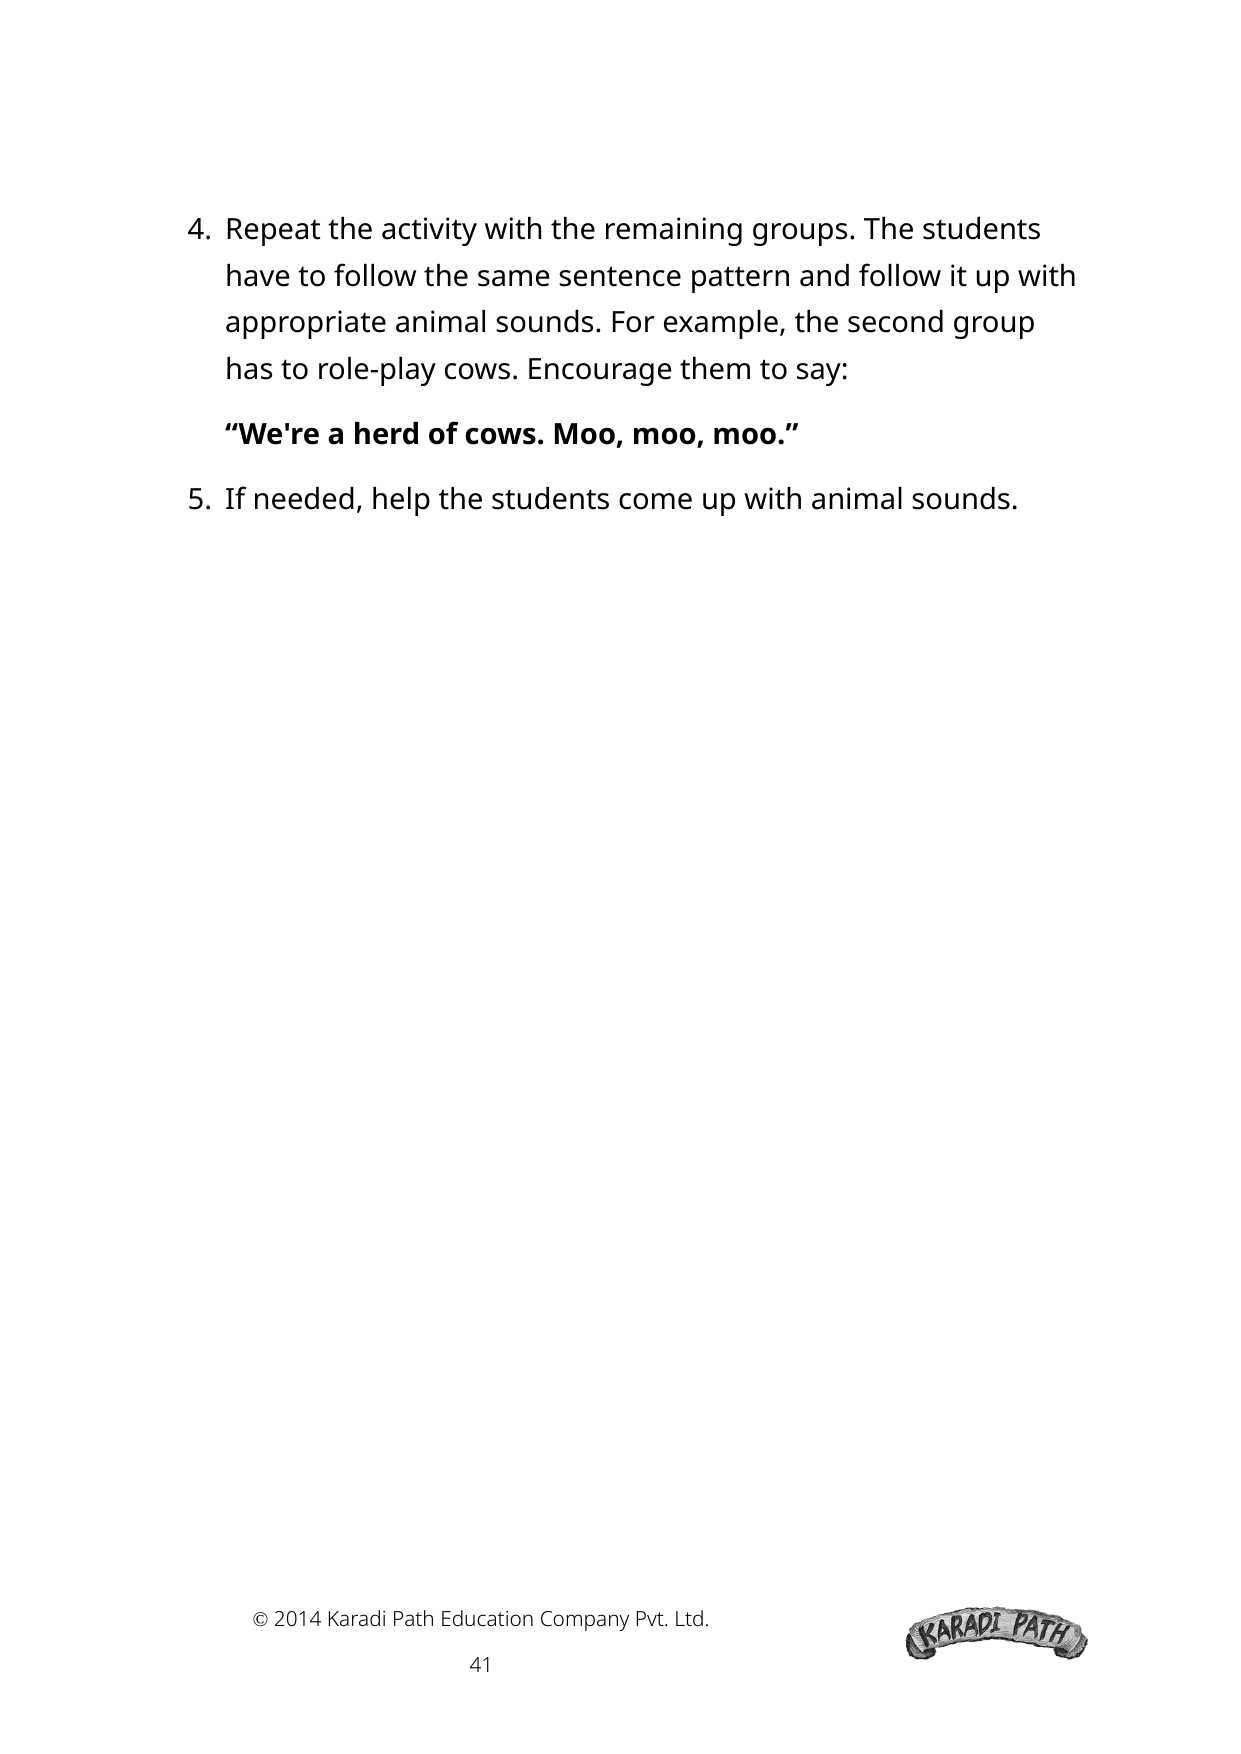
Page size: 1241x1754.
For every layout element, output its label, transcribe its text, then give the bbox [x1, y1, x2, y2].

list If needed, help the students come up with animal sounds. [187, 478, 1091, 518]
picture [903, 1604, 1091, 1663]
list “We're a herd of cows. Moo, moo, moo.” [187, 413, 1091, 453]
list Repeat the activity with the remaining groups. The students have to follow the same sentence pattern and follow it up with appropriate animal sounds. For example, the second group has to role-play cows. Encourage them to say: [187, 208, 1091, 388]
